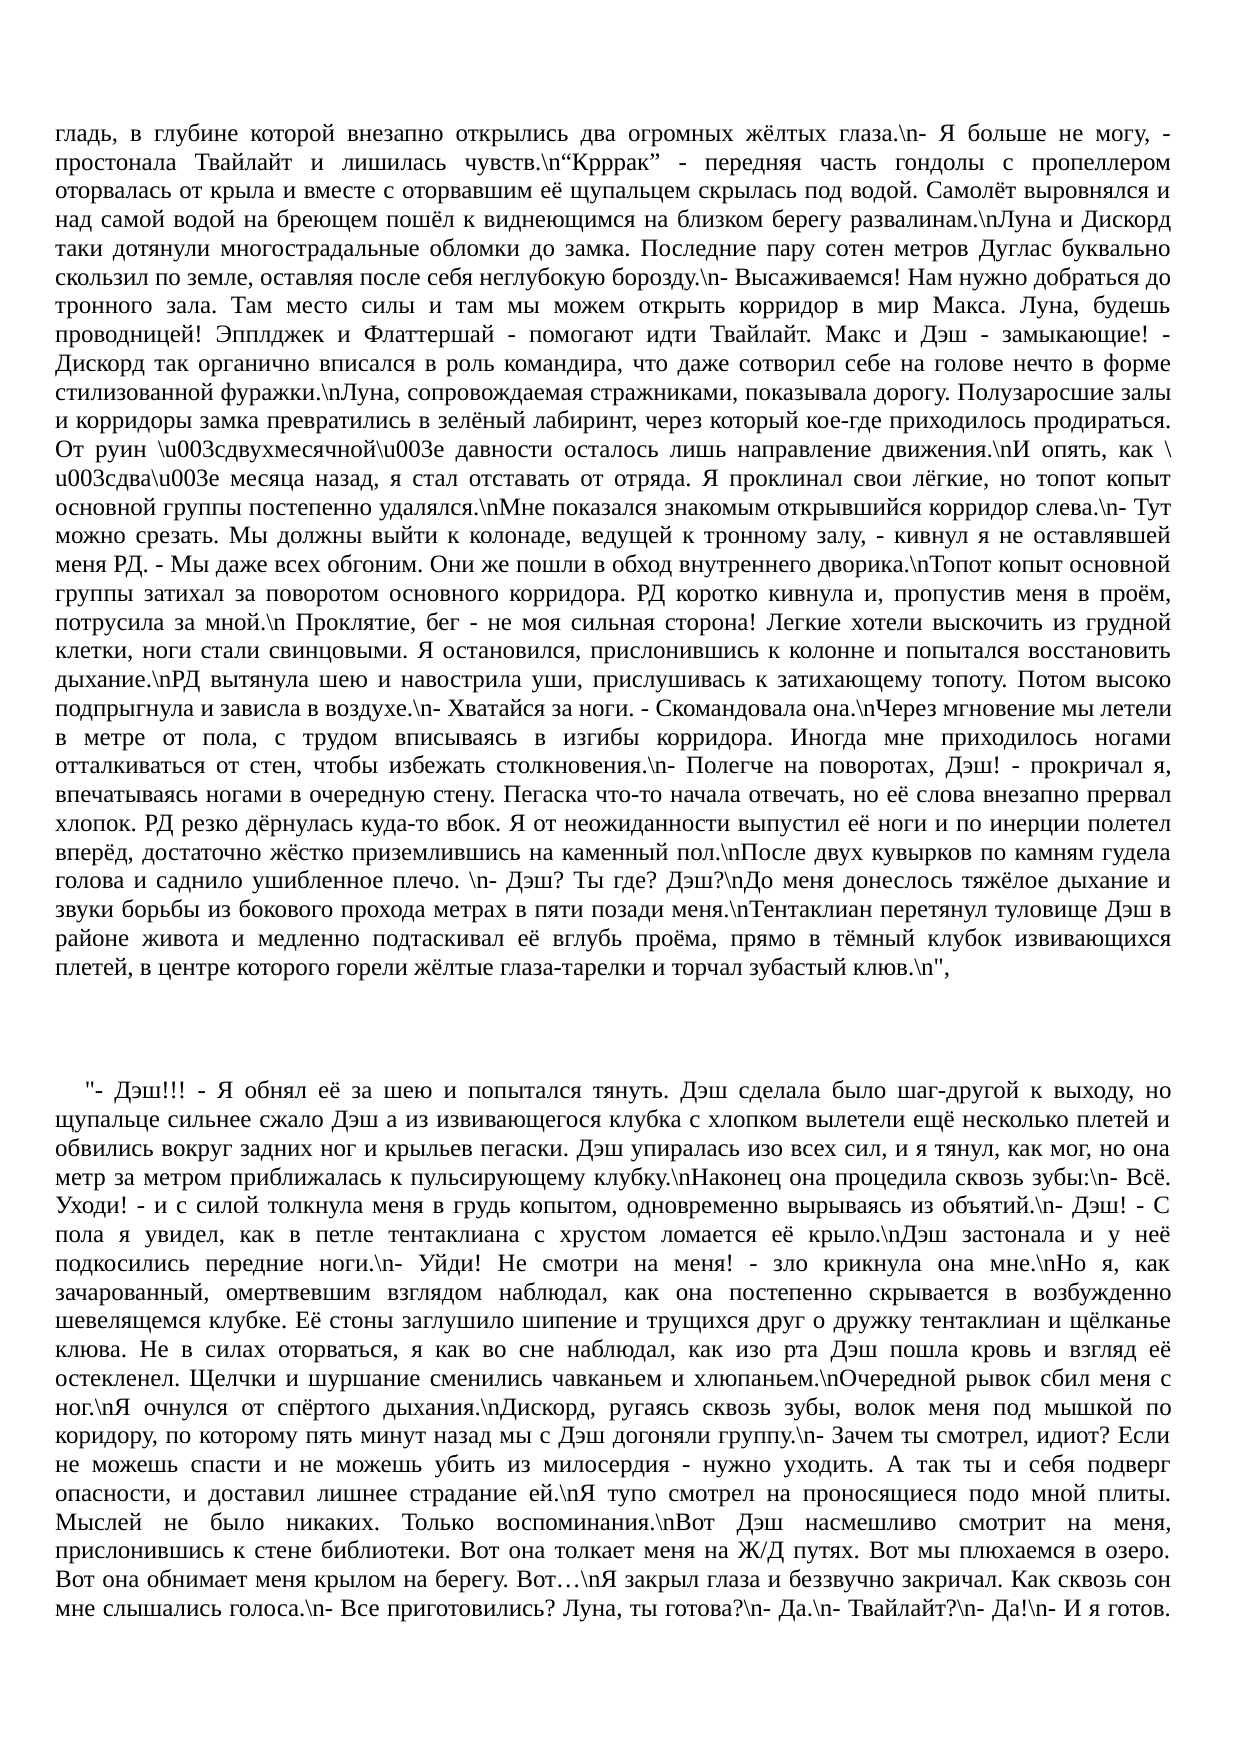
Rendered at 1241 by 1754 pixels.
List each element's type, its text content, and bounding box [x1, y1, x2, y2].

text "- Дэш!!! - Я обнял её за шею и попытался тянуть. Дэш сделала было шаг-другой к выходу, но щупальце сильнее сжало Дэш а из извивающегося клубка с хлопком вылетели ещё несколько плетей и обвились вокруг задних ног и крыльев пегаски. Дэш упиралась изо всех сил, и я тянул, как мог, но она метр за метром приближалась к пульсирующему клубку.\nНаконец она процедила сквозь зубы:\n- Всё. Уходи! - и с силой толкнула меня в грудь копытом, одновременно вырываясь из объятий.\n- Дэш! - С пола я увидел, как в петле тентаклиана с хрустом ломается её крыло.\nДэш застонала и у неё подкосились передние ноги.\n- Уйди! Не смотри на меня! - зло крикнула она мне.\nНо я, как зачарованный, омертвевшим взглядом наблюдал, как она постепенно скрывается в возбужденно шевелящемся клубке. Её стоны заглушило шипение и трущихся друг о дружку тентаклиан и щёлканье клюва. Не в силах оторваться, я как во сне наблюдал, как изо рта Дэш пошла кровь и взгляд её остекленел. Щелчки и шуршание сменились чавканьем и хлюпаньем.\nОчередной рывок сбил меня с ног.\nЯ очнулся от спёртого дыхания.\nДискорд, ругаясь сквозь зубы, волок меня под мышкой по коридору, по которому пять минут назад мы с Дэш догоняли группу.\n- Зачем ты смотрел, идиот? Если не можешь спасти и не можешь убить из милосердия - нужно уходить. А так ты и себя подверг опасности, и доставил лишнее страдание ей.\nЯ тупо смотрел на проносящиеся подо мной плиты. Мыслей не было никаких. Только воспоминания.\nВот Дэш насмешливо смотрит на меня, прислонившись к стене библиотеки. Вот она толкает меня на Ж/Д путях. Вот мы плюхаемся в озеро. Вот она обнимает меня крылом на берегу. Вот…\nЯ закрыл глаза и беззвучно закричал. Как сквозь сон мне слышались голоса.\n- Все приготовились? Луна, ты готова?\n- Да.\n- Твайлайт?\n- Да!\n- И я готов. [55, 1076, 1172, 1622]
text гладь, в глубине которой внезапно открылись два огромных жёлтых глаза.\n- Я больше не могу, - простонала Твайлайт и лишилась чувств.\n“Крррак” - передняя часть гондолы с пропеллером оторвалась от крыла и вместе с оторвавшим её щупальцем скрылась под водой. Самолёт выровнялся и над самой водой на бреющем пошёл к виднеющимся на близком берегу развалинам.\nЛуна и Дискорд таки дотянули многострадальные обломки до замка. Последние пару сотен метров Дуглас буквально скользил по земле, оставляя после себя неглубокую борозду.\n- Высаживаемся! Нам нужно добраться до тронного зала. Там место силы и там мы можем открыть корридор в мир Макса. Луна, будешь проводницей! Эпплджек и Флаттершай - помогают идти Твайлайт. Макс и Дэш - замыкающие! - Дискорд так органично вписался в роль командира, что даже сотворил себе на голове нечто в форме стилизованной фуражки.\nЛуна, сопровождаемая стражниками, показывала дорогу. Полузаросшие залы и корридоры замка превратились в зелёный лабиринт, через который кое-где приходилось продираться. От руин \u003cдвухмесячной\u003e давности осталось лишь направление движения.\nИ опять, как \u003cдва\u003e месяца назад, я стал отставать от отряда. Я проклинал свои лёгкие, но топот копыт основной группы постепенно удалялся.\nМне показался знакомым открывшийся корридор слева.\n- Тут можно срезать. Мы должны выйти к колонаде, ведущей к тронному залу, - кивнул я не оставлявшей меня РД. - Мы даже всех обгоним. Они же пошли в обход внутреннего дворика.\nТопот копыт основной группы затихал за поворотом основного корридора. РД коротко кивнула и, пропустив меня в проём, потрусила за мной.\n Проклятие, бег - не моя сильная сторона! Легкие хотели выскочить из грудной клетки, ноги стали свинцовыми. Я остановился, прислонившись к колонне и попытался восстановить дыхание.\nРД вытянула шею и навострила уши, прислушивась к затихающему топоту. Потом высоко подпрыгнула и зависла в воздухе.\n- Хватайся за ноги. - Скомандовала она.\nЧерез мгновение мы летели в метре от пола, с трудом вписываясь в изгибы корридора. Иногда мне приходилось ногами отталкиваться от стен, чтобы избежать столкновения.\n- Полегче на поворотах, Дэш! - прокричал я, впечатываясь ногами в очередную стену. Пегаска что-то начала отвечать, но её слова внезапно прервал хлопок. РД резко дёрнулась куда-то вбок. Я от неожиданности выпустил её ноги и по инерции полетел вперёд, достаточно жёстко приземлившись на каменный пол.\nПосле двух кувырков по камням гудела голова и саднило ушибленное плечо. \n- Дэш? Ты где? Дэш?\nДо меня донеслось тяжёлое дыхание и звуки борьбы из бокового прохода метрах в пяти позади меня.\nТентаклиан перетянул туловище Дэш в районе живота и медленно подтаскивал её вглубь проёма, прямо в тёмный клубок извивающихся плетей, в центре которого горели жёлтые глаза-тарелки и торчал зубастый клюв.\n", [55, 118, 1172, 981]
